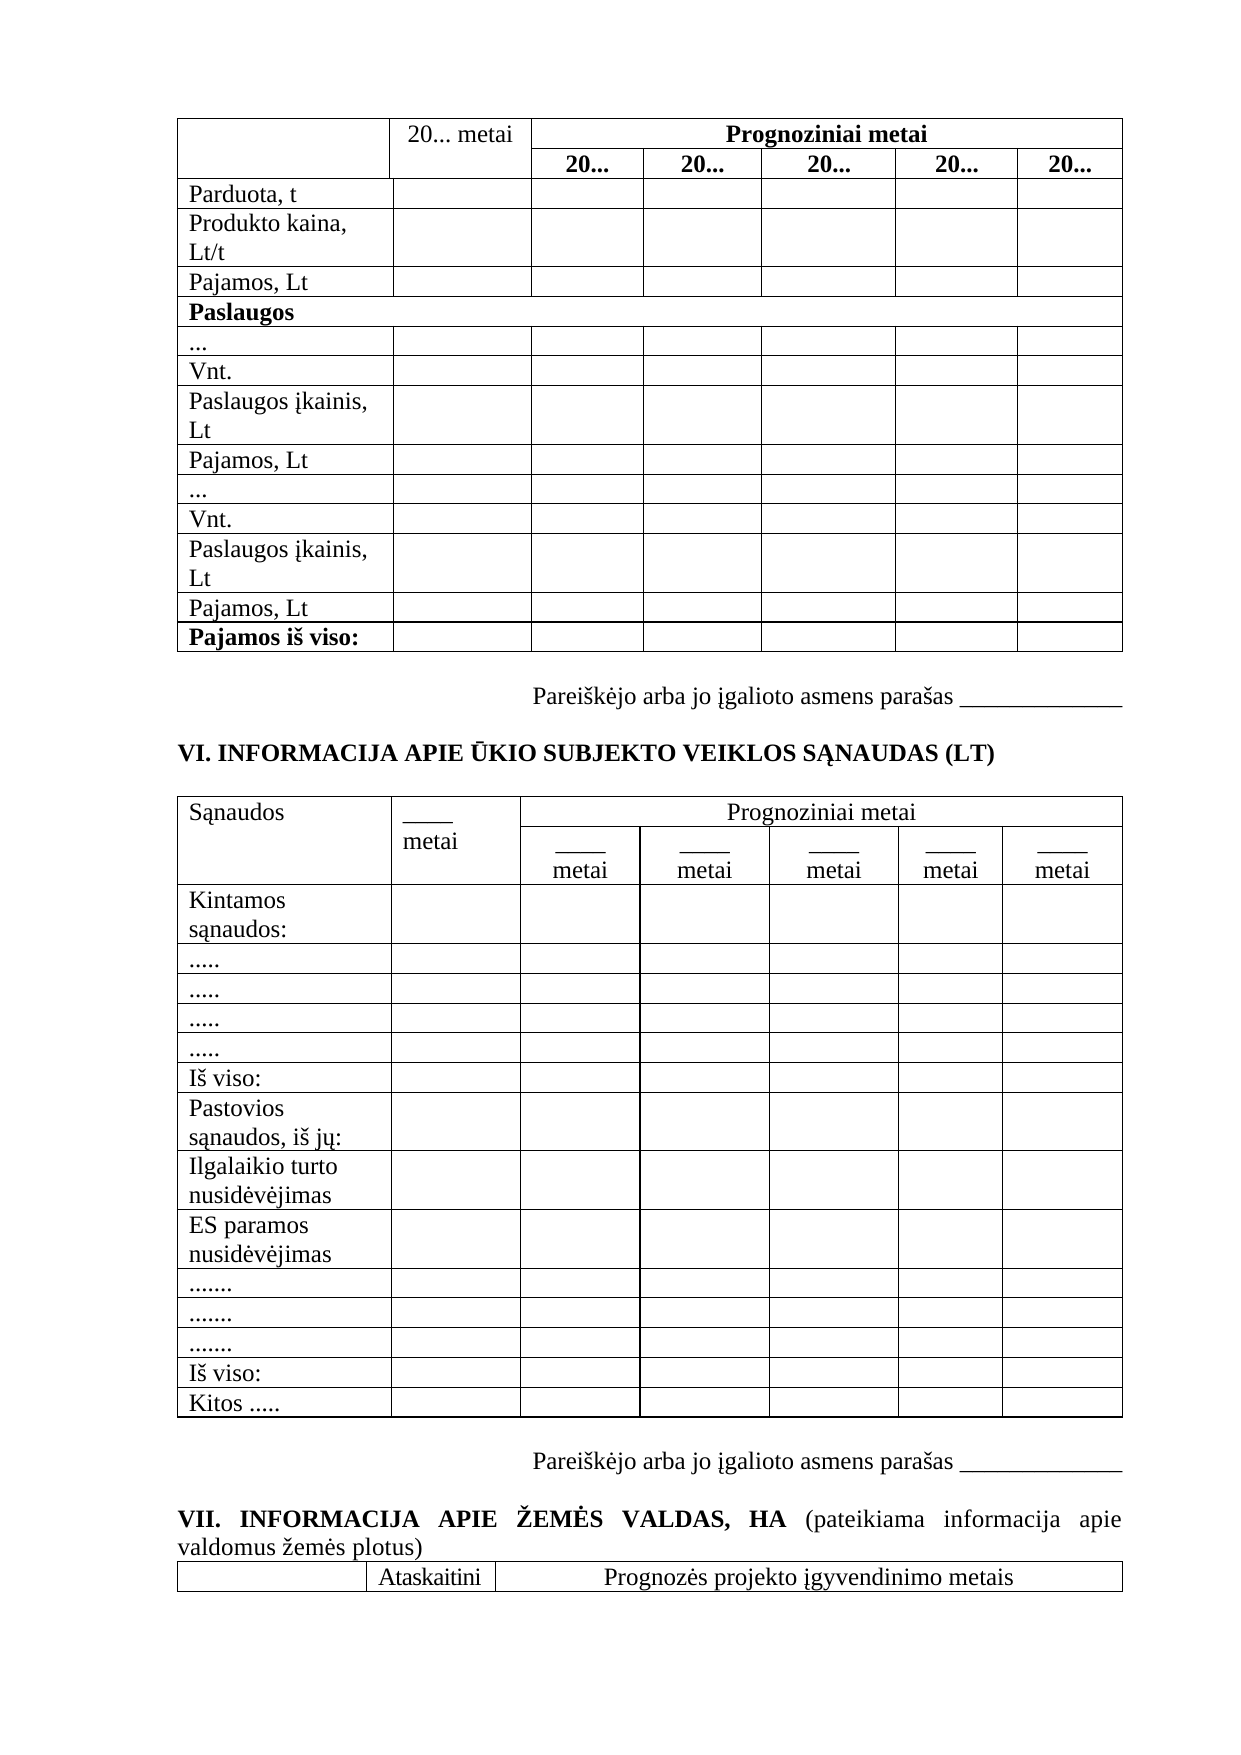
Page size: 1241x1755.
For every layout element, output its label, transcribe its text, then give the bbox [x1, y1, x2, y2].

table_cell [392, 1151, 520, 1209]
table_cell [899, 1004, 1002, 1032]
table_cell [762, 623, 895, 651]
table_cell 20... [762, 149, 895, 178]
table_cell [770, 1298, 898, 1327]
table_cell [896, 179, 1017, 207]
table_cell Paslaugos įkainis, Lt [178, 386, 393, 444]
table_cell [644, 386, 761, 444]
table_cell [394, 267, 531, 296]
table_cell [392, 1063, 520, 1092]
table_cell [896, 386, 1017, 444]
text VI. INFORMACIJA APIE ŪKIO SUBJEKTO VEIKLOS SĄNAUDAS (LT) [177, 738, 1122, 767]
text Pareiškėjo arba jo įgalioto asmens parašas _____________ [177, 681, 1122, 710]
table_cell [644, 445, 761, 473]
table_header Prognozės projekto įgyvendinimo metais [496, 1562, 1122, 1591]
table_cell [770, 1210, 898, 1267]
table_cell [896, 297, 1018, 326]
table_cell [770, 1151, 898, 1209]
table_cell [532, 386, 643, 444]
table_cell [392, 944, 520, 973]
table_cell ..... [178, 1033, 391, 1062]
table_cell [641, 1298, 769, 1327]
table_cell [532, 623, 643, 651]
table_cell [1018, 534, 1122, 592]
table_cell [899, 1063, 1002, 1092]
table_cell [531, 297, 643, 326]
table_cell [899, 944, 1002, 973]
table_cell [392, 1358, 520, 1387]
table_cell [770, 1388, 898, 1416]
table_cell [641, 944, 769, 973]
table_cell [1003, 1004, 1122, 1032]
table_cell [1003, 1063, 1122, 1092]
table_cell [1003, 885, 1122, 943]
table_cell [1018, 327, 1122, 355]
table_cell [896, 445, 1017, 473]
table_cell [770, 1269, 898, 1297]
table_cell [641, 1358, 769, 1387]
table_cell [644, 534, 761, 592]
table_cell [896, 267, 1017, 296]
table_cell [521, 1033, 639, 1062]
table_cell [896, 504, 1017, 533]
table_cell [762, 445, 895, 473]
table_cell [521, 1004, 639, 1032]
table_cell ....... [178, 1328, 391, 1357]
table_cell [899, 1328, 1002, 1357]
table_header 20... metai [390, 119, 531, 178]
table_cell ... [178, 475, 393, 503]
table_cell [896, 356, 1017, 385]
table_cell [392, 1388, 520, 1416]
table_cell [770, 1033, 898, 1062]
table_cell [392, 1093, 520, 1150]
table_header Ataskaitini [367, 1562, 495, 1591]
table_cell [394, 327, 531, 355]
table_cell Pajamos, Lt [178, 593, 393, 621]
table_cell [1003, 1269, 1122, 1297]
table_cell [521, 1358, 639, 1387]
table_cell [770, 944, 898, 973]
table_cell [521, 1063, 639, 1092]
table_cell [899, 974, 1002, 1002]
table_cell [899, 1269, 1002, 1297]
table_cell [899, 1358, 1002, 1387]
text VII. Informacija apie žemėS valdAS, HA (pateikiama informacija apie valdomus žemės plotus) [177, 1504, 1122, 1561]
table_cell [641, 974, 769, 1002]
table_cell [762, 504, 895, 533]
table_cell [770, 1093, 898, 1150]
table_cell [770, 1358, 898, 1387]
table_header ____ metai [392, 797, 520, 884]
table_cell [1003, 1210, 1122, 1267]
table_cell 20... [532, 149, 643, 178]
table_cell ____ metai [899, 827, 1002, 884]
table_cell ..... [178, 944, 391, 973]
table_cell [899, 885, 1002, 943]
table_cell [394, 445, 531, 473]
table_cell [1003, 974, 1122, 1002]
table_cell [762, 179, 895, 207]
table_cell [899, 1033, 1002, 1062]
table_cell [641, 1063, 769, 1092]
table_cell [770, 1004, 898, 1032]
table_cell Pajamos iš viso: [178, 623, 393, 651]
table_cell [1003, 1298, 1122, 1327]
table_cell [762, 267, 895, 296]
table_cell 20... [896, 149, 1017, 178]
table_cell [392, 1033, 520, 1062]
table_cell [394, 386, 531, 444]
table_cell [521, 1388, 639, 1416]
table_cell [1003, 1151, 1122, 1209]
table_cell [392, 1328, 520, 1357]
table_cell [1018, 593, 1122, 621]
table_cell [532, 327, 643, 355]
table_cell [1018, 504, 1122, 533]
table_cell [641, 1328, 769, 1357]
table_cell [644, 356, 761, 385]
table_cell [1018, 179, 1122, 207]
table_cell [394, 593, 531, 621]
table_cell [394, 297, 531, 326]
table_cell ... [178, 327, 393, 355]
table_cell [532, 356, 643, 385]
table_cell Kintamos sąnaudos: [178, 885, 391, 943]
table_cell [392, 1210, 520, 1267]
table_cell [770, 885, 898, 943]
table_cell Iš viso: [178, 1063, 391, 1092]
table_cell [1018, 386, 1122, 444]
table_cell ..... [178, 1004, 391, 1032]
table_cell Pajamos, Lt [178, 267, 393, 296]
table_cell [521, 974, 639, 1002]
table_cell Pastovios sąnaudos, iš jų: [178, 1093, 391, 1150]
table_cell ____ metai [770, 827, 898, 884]
table_cell [1018, 445, 1122, 473]
table_cell [644, 267, 761, 296]
table_cell [1003, 1093, 1122, 1150]
table_header Sąnaudos [178, 797, 391, 884]
table_cell Paslaugos [178, 297, 394, 326]
table_cell [1018, 356, 1122, 385]
table_cell [521, 1210, 639, 1267]
table_cell Produkto kaina, Lt/t [178, 209, 393, 266]
table_cell [394, 534, 531, 592]
table_cell [521, 1269, 639, 1297]
table_cell [521, 1093, 639, 1150]
table_header Prognoziniai metai [521, 797, 1122, 826]
text Pareiškėjo arba jo įgalioto asmens parašas _____________ [177, 1446, 1122, 1475]
table_cell Ilgalaikio turto nusidėvėjimas [178, 1151, 391, 1209]
table_cell ES paramos nusidėvėjimas [178, 1210, 391, 1267]
table_cell [532, 534, 643, 592]
table_cell Vnt. [178, 356, 393, 385]
table_cell [644, 504, 761, 533]
table_cell [392, 1298, 520, 1327]
table_cell [762, 356, 895, 385]
table_cell [1018, 475, 1122, 503]
table_cell [1003, 1033, 1122, 1062]
table_cell [394, 475, 531, 503]
table_cell [762, 534, 895, 592]
table_cell [394, 504, 531, 533]
table_cell [770, 974, 898, 1002]
table_cell [521, 1298, 639, 1327]
table_cell [392, 974, 520, 1002]
table_cell [394, 356, 531, 385]
table_cell [762, 593, 895, 621]
table_cell [644, 623, 761, 651]
table_cell [532, 504, 643, 533]
table_cell [1018, 297, 1122, 326]
table_header Prognoziniai metai [532, 119, 1122, 148]
table_cell Iš viso: [178, 1358, 391, 1387]
table_cell ....... [178, 1269, 391, 1297]
table_cell 20... [644, 149, 761, 178]
table_cell [899, 1388, 1002, 1416]
table_cell [762, 297, 896, 326]
table_cell [532, 593, 643, 621]
table_cell ..... [178, 974, 391, 1002]
table_cell [641, 885, 769, 943]
table_cell [644, 179, 761, 207]
table_cell [770, 1063, 898, 1092]
table_cell Vnt. [178, 504, 393, 533]
table_cell ....... [178, 1298, 391, 1327]
table_cell [762, 386, 895, 444]
table_cell [521, 944, 639, 973]
table_cell [644, 327, 761, 355]
table_cell ____ metai [1003, 827, 1122, 884]
table_cell [899, 1298, 1002, 1327]
table_cell [899, 1151, 1002, 1209]
table_cell [896, 209, 1017, 266]
table_cell [394, 209, 531, 266]
table_cell [641, 1210, 769, 1267]
table_cell [1003, 1358, 1122, 1387]
table_cell [521, 885, 639, 943]
table_cell [762, 327, 895, 355]
table_cell [392, 1004, 520, 1032]
table_cell [641, 1093, 769, 1150]
table_cell 20... [1018, 149, 1122, 178]
table_cell [641, 1388, 769, 1416]
table_cell [521, 1328, 639, 1357]
table_cell [394, 623, 531, 651]
table_cell Pajamos, Lt [178, 445, 393, 473]
table_cell [1003, 1388, 1122, 1416]
table_cell [392, 1269, 520, 1297]
table_cell Parduota, t [178, 179, 393, 207]
table_cell [899, 1093, 1002, 1150]
table_cell [394, 179, 531, 207]
table_cell [896, 593, 1017, 621]
table_cell [641, 1004, 769, 1032]
table_cell [896, 475, 1017, 503]
table_cell Paslaugos įkainis, Lt [178, 534, 393, 592]
table_cell [643, 297, 762, 326]
table_header [178, 1562, 366, 1591]
table_cell Kitos ..... [178, 1388, 391, 1416]
table_cell [896, 327, 1017, 355]
table_cell [1003, 1328, 1122, 1357]
table_cell [762, 475, 895, 503]
table_cell [1018, 209, 1122, 266]
table_cell [1018, 267, 1122, 296]
table_cell [641, 1269, 769, 1297]
table_cell ____ metai [641, 827, 769, 884]
table_cell [392, 885, 520, 943]
table_cell [644, 475, 761, 503]
table_cell [641, 1151, 769, 1209]
table_cell [899, 1210, 1002, 1267]
table_cell [532, 445, 643, 473]
table_cell [641, 1033, 769, 1062]
table_cell [644, 593, 761, 621]
table_header [178, 119, 389, 178]
table_cell [532, 475, 643, 503]
table_cell [896, 534, 1017, 592]
table_cell [762, 209, 895, 266]
table_cell [644, 209, 761, 266]
table_cell [532, 267, 643, 296]
table_cell ____ metai [521, 827, 639, 884]
table_cell [532, 209, 643, 266]
table_cell [532, 179, 643, 207]
table_cell [1003, 944, 1122, 973]
table_cell [896, 623, 1017, 651]
table_cell [1018, 623, 1122, 651]
table_cell [521, 1151, 639, 1209]
table_cell [770, 1328, 898, 1357]
